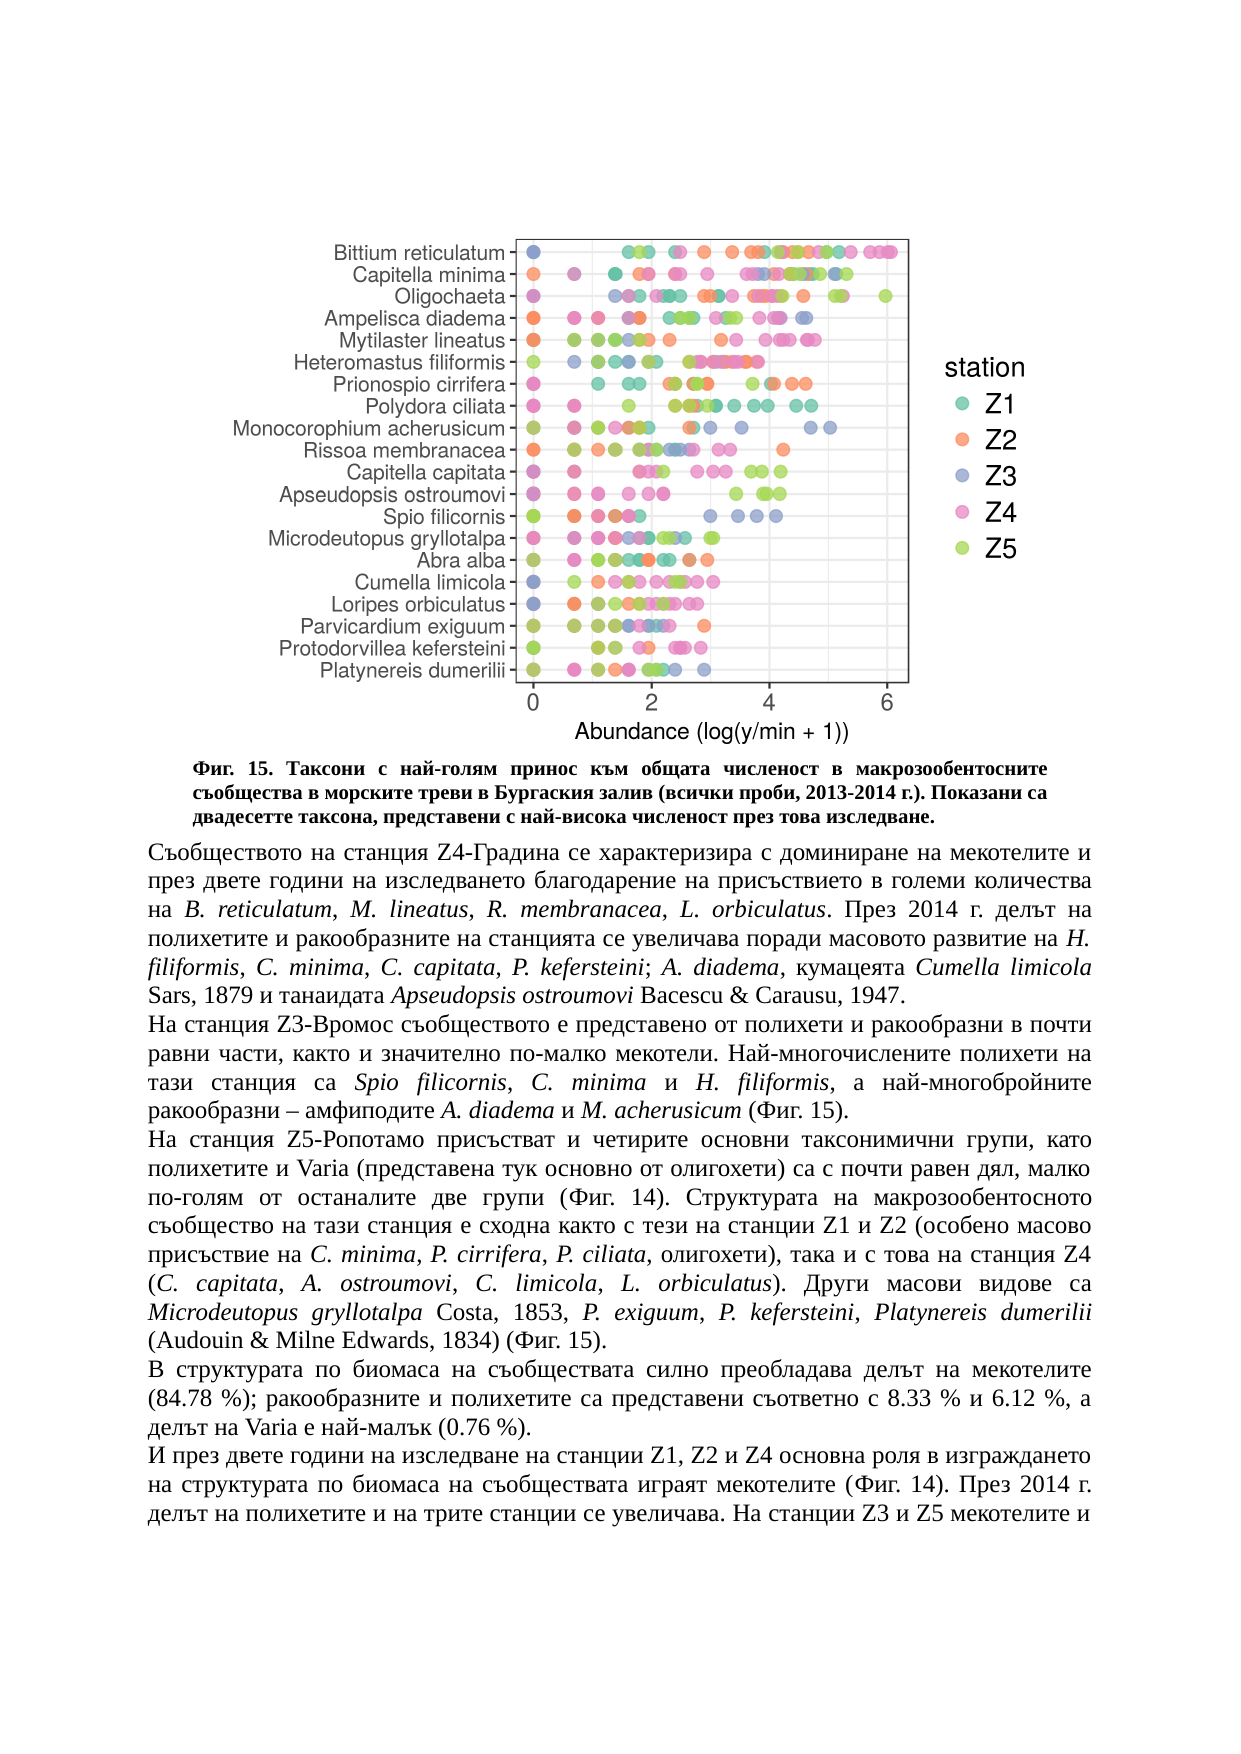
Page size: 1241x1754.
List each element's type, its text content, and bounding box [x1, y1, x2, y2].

text Съобществото на станция Z4-Градина се характеризира с доминиране на мекотелите и през двете години на изследването благодарение на присъствието в големи количества на B. reticulatum, M. lineatus, R. membranacea, L. orbiculatus. През 2014 г. делът на полихетите и ракообразните на станцията се увеличава поради масовото развитие на H. filiformis, C. minima, C. capitata, P. kefersteini; A. diadema, кумацеята Cumella limicola Sars, 1879 и танаидата Apseudopsis ostroumovi Bacescu & Carausu, 1947. [148, 207, 1093, 1009]
text На станция Z3-Вромос съобществото е представено от полихети и ракообразни в почти равни части, както и значително по-малко мекотели. Най-многочислените полихети на тази станция са Spio filicornis, C. minima и H. filiformis, а най-многобройните ракообразни – амфиподите A. diadema и M. acherusicum (Фиг. 15). [148, 1009, 1093, 1124]
text И през двете години на изследване на станции Z1, Z2 и Z4 основна роля в изграждането на структурата по биомаса на съобществата играят мекотелите (Фиг. 14). През 2014 г. делът на полихетите и на трите станции се увеличава. На станции Z3 и Z5 мекотелите и [148, 1441, 1093, 1527]
text В структурата по биомаса на съобществата силно преобладава делът на мекотелите (84.78 %); ракообразните и полихетите са представени съответно с 8.33 % и 6.12 %, а делът на Varia е най-малък (0.76 %). [148, 1354, 1093, 1441]
text На станция Z5-Ропотамо присъстват и четирите основни таксонимични групи, като полихетите и Varia (представена тук основно от олигохети) са с почти равен дял, малко по-голям от останалите две групи (Фиг. 14). Структурата на макрозообентосното съобщество на тази станция е сходна както с тези на станции Z1 и Z2 (особено масово присъствие на C. minima, P. cirrifera, P. ciliata, олигохети), така и с това на станция Z4 (C. capitata, A. ostroumovi, C. limicola, L. orbiculatus). Други масови видове са Microdeutopus gryllotalpa Costa, 1853, P. exiguum, P. kefersteini, Platynereis dumerilii (Audouin & Milne Edwards, 1834) (Фиг. 15). [148, 1124, 1093, 1354]
text Фиг. 15. Таксони с най-голям принос към общата численост в макрозообентосните съобщества в морските треви в Бургаския залив (всички проби, 2013-2014 г.). Показани са двадесетте таксона, представени с най-висока численост през това изследване. [192, 756, 1048, 828]
picture [192, 227, 1049, 756]
